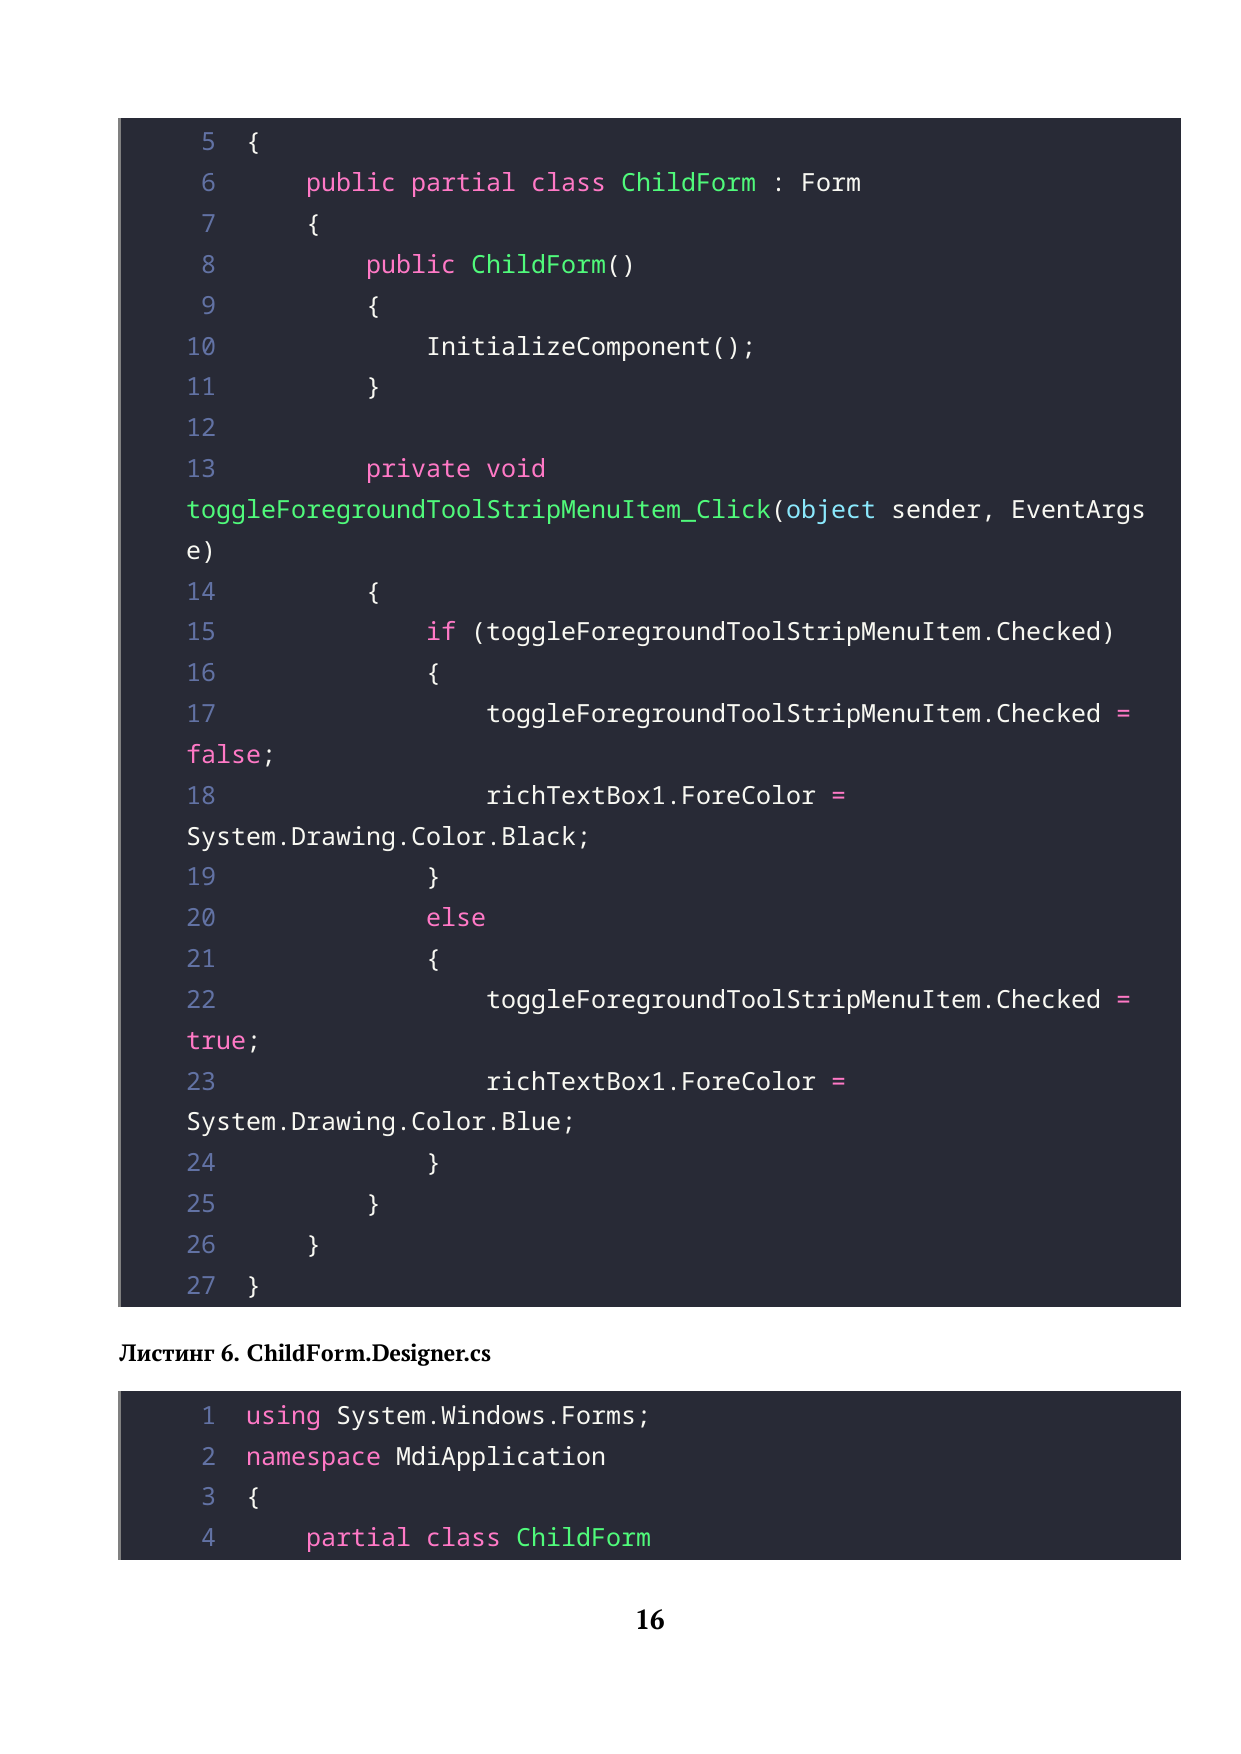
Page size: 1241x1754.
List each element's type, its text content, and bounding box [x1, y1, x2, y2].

text 22 toggleForegroundToolStripMenuItem.Checked = true; [121, 976, 1181, 1056]
text 25 } [121, 1180, 1181, 1220]
text 15 if (toggleForegroundToolStripMenuItem.Checked) [121, 608, 1181, 648]
text 1 using System.Windows.Forms; [121, 1391, 1181, 1431]
text 10 InitializeComponent(); [121, 322, 1181, 362]
text 12 [121, 404, 1181, 444]
text 3 { [121, 1473, 1181, 1513]
text 19 } [121, 853, 1181, 893]
text 24 } [121, 1139, 1181, 1179]
text Листинг 6. ChildForm.Designer.cs [118, 1338, 1181, 1367]
text 9 { [121, 281, 1181, 321]
text 18 richTextBox1.ForeColor = System.Drawing.Color.Black; [121, 771, 1181, 852]
text 23 richTextBox1.ForeColor = System.Drawing.Color.Blue; [121, 1057, 1181, 1138]
text 5 { [121, 118, 1181, 158]
text 27 } [121, 1261, 1181, 1307]
text 14 { [121, 567, 1181, 607]
text 13 private void toggleForegroundToolStripMenuItem_Click(object sender, EventArgs e) [121, 445, 1181, 566]
text 6 public partial class ChildForm : Form [121, 159, 1181, 199]
text 2 namespace MdiApplication [121, 1432, 1181, 1472]
text 26 } [121, 1221, 1181, 1261]
text 4 partial class ChildForm [121, 1514, 1181, 1560]
text 7 { [121, 200, 1181, 240]
text 11 } [121, 363, 1181, 403]
text 17 toggleForegroundToolStripMenuItem.Checked = false; [121, 690, 1181, 771]
text 20 else [121, 894, 1181, 934]
text 16 { [121, 649, 1181, 689]
text 21 { [121, 935, 1181, 975]
text 8 public ChildForm() [121, 241, 1181, 281]
